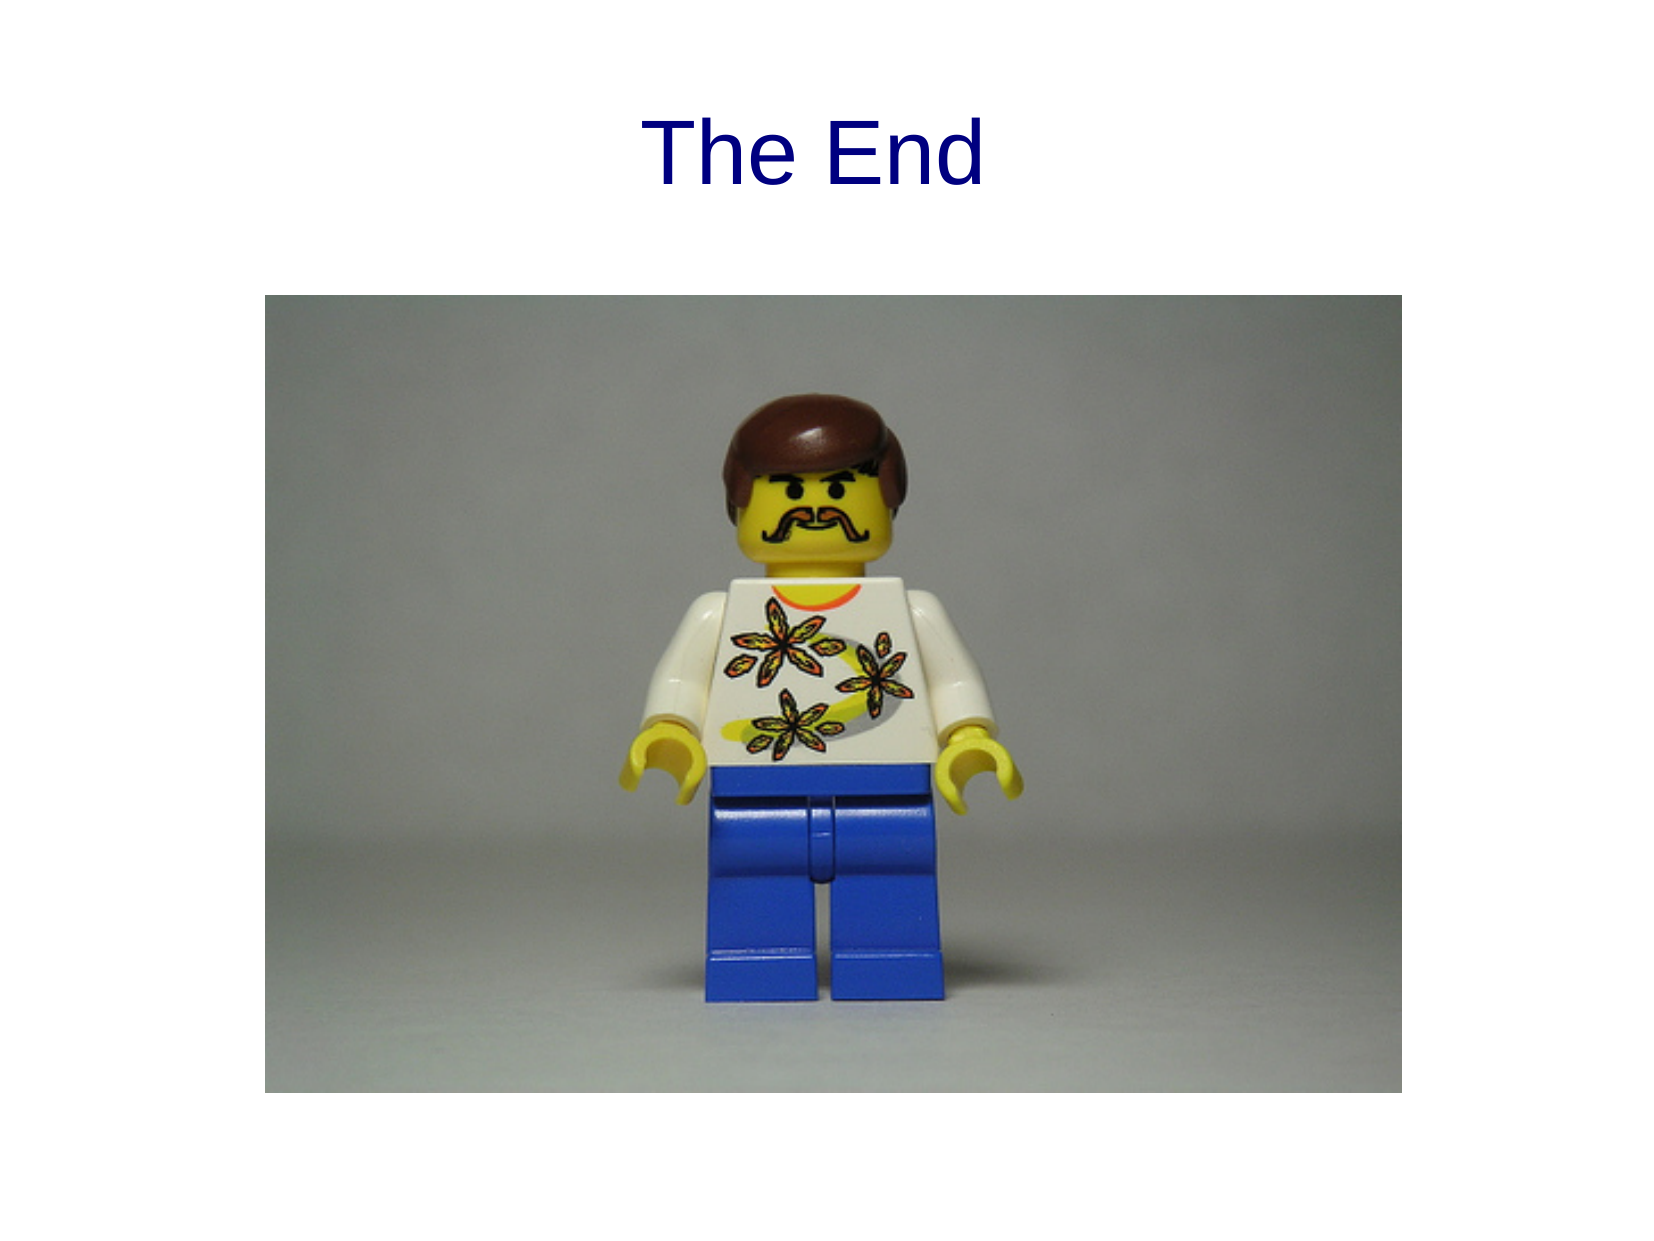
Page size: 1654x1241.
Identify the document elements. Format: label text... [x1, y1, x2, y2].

picture [265, 295, 1402, 1093]
title The End [82, 56, 1571, 250]
subtitle [82, 297, 1571, 1102]
